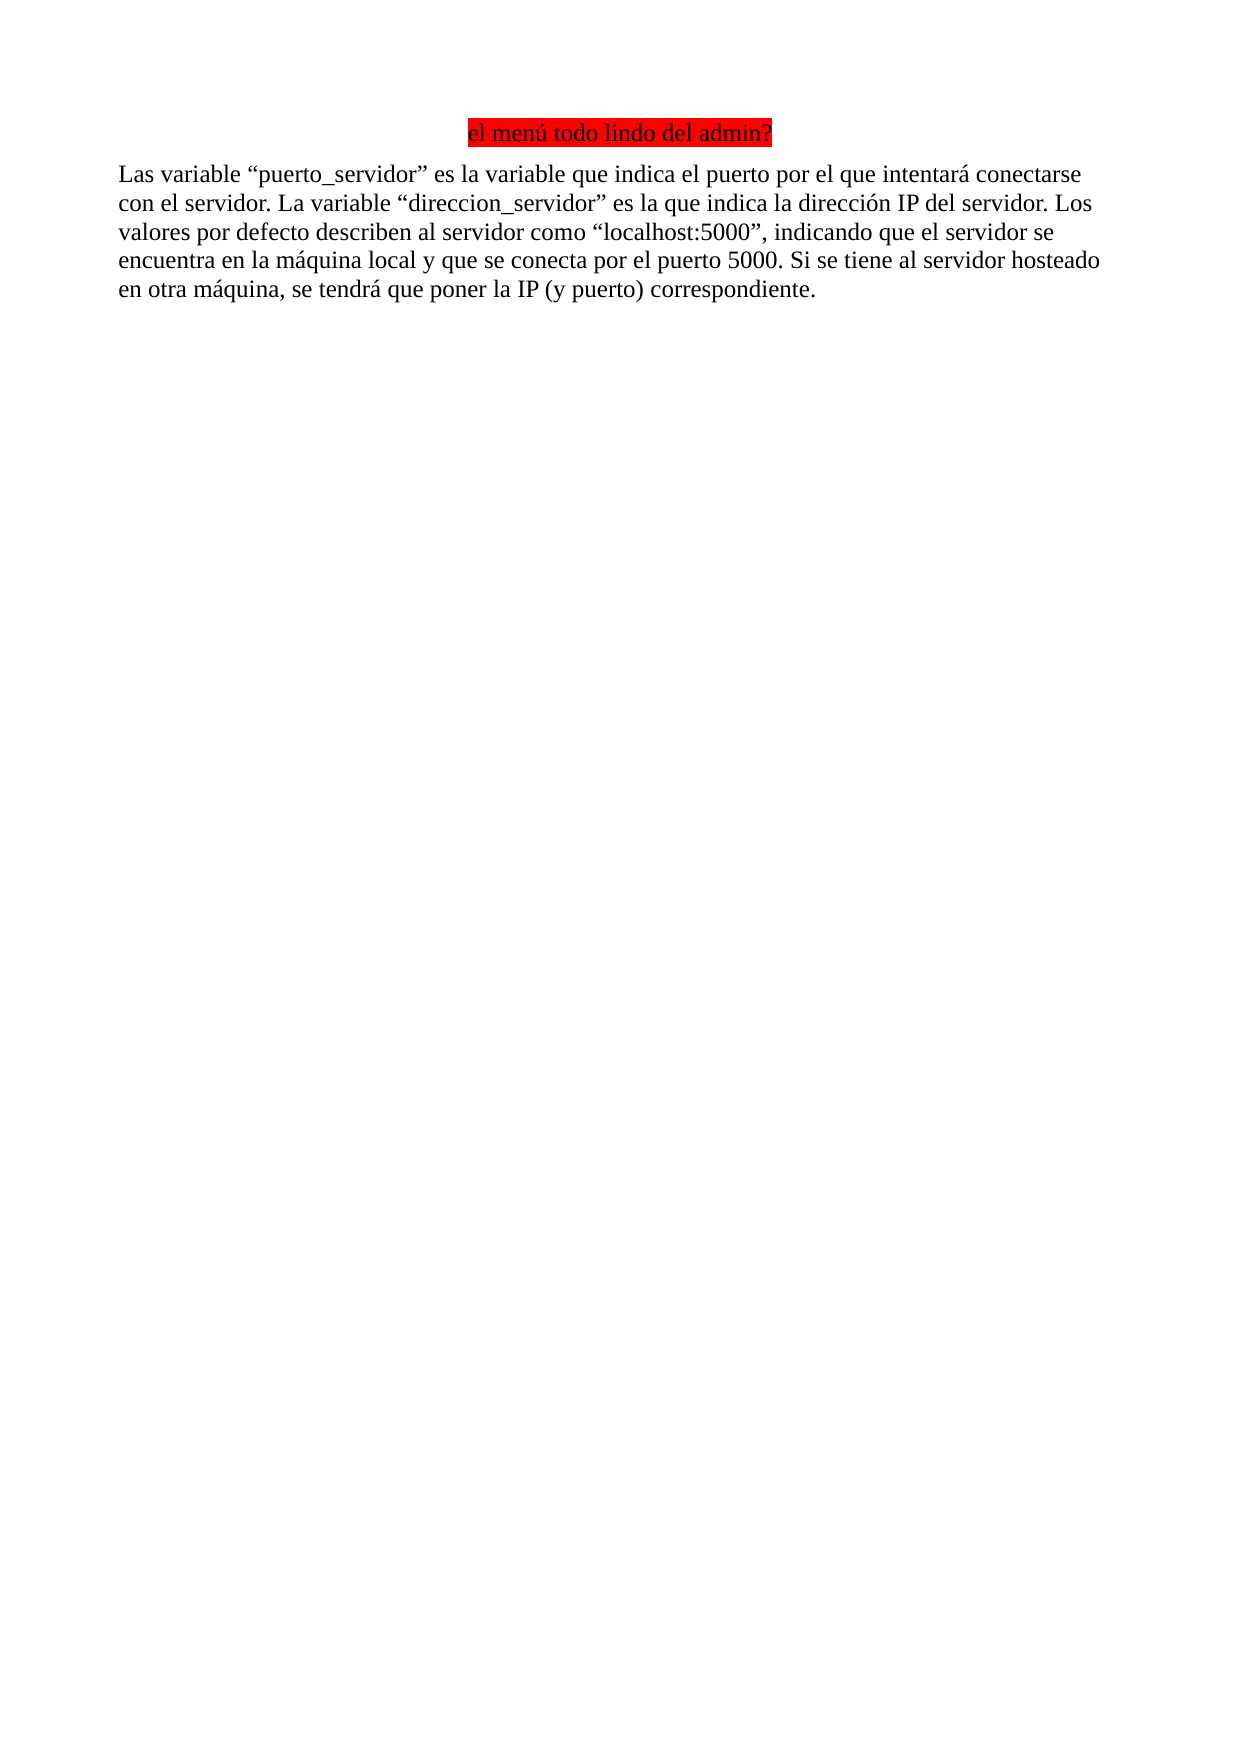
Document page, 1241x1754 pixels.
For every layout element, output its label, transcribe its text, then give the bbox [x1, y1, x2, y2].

text Las variable “puerto_servidor” es la variable que indica el puerto por el que intentará conectarse con el servidor. La variable “direccion_servidor” es la que indica la dirección IP del servidor. Los valores por defecto describen al servidor como “localhost:5000”, indicando que el servidor se encuentra en la máquina local y que se conecta por el puerto 5000. Si se tiene al servidor hosteado en otra máquina, se tendrá que poner la IP (y puerto) correspondiente. [118, 159, 1122, 303]
text el menú todo lindo del admin? [118, 118, 1122, 147]
